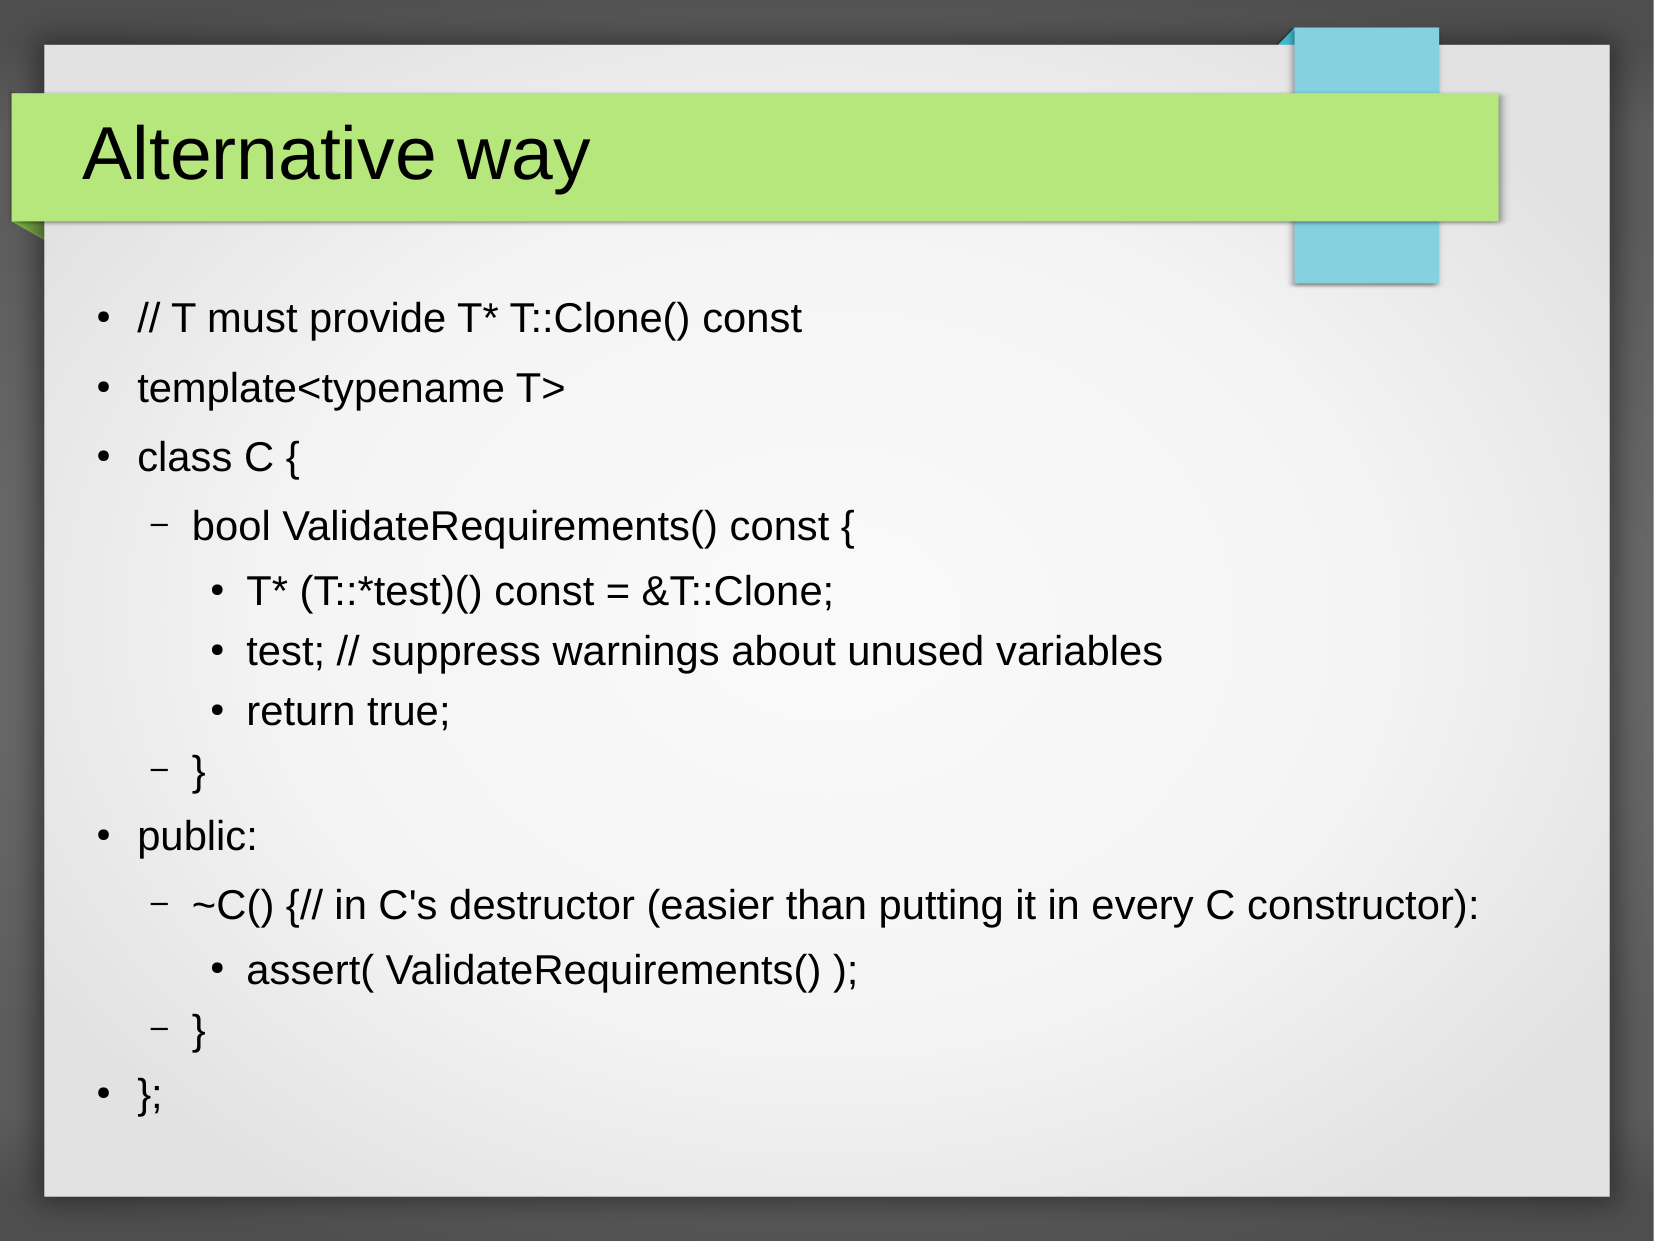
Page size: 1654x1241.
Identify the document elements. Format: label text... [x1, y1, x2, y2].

picture [0, 0, 1654, 1241]
list // T must provide T* T::Clone() const template<typename T> class C { bool ValidateRequirements() const { T* (T::*test)() const = &T::Clone; test; // suppress warnings about unused variables return true; } public: ~C() {// in C's destructor (easier than putting it in every C constructor): assert( ValidateRequirements() ); } }; [82, 295, 1571, 1130]
title Alternative way [82, 94, 1264, 213]
